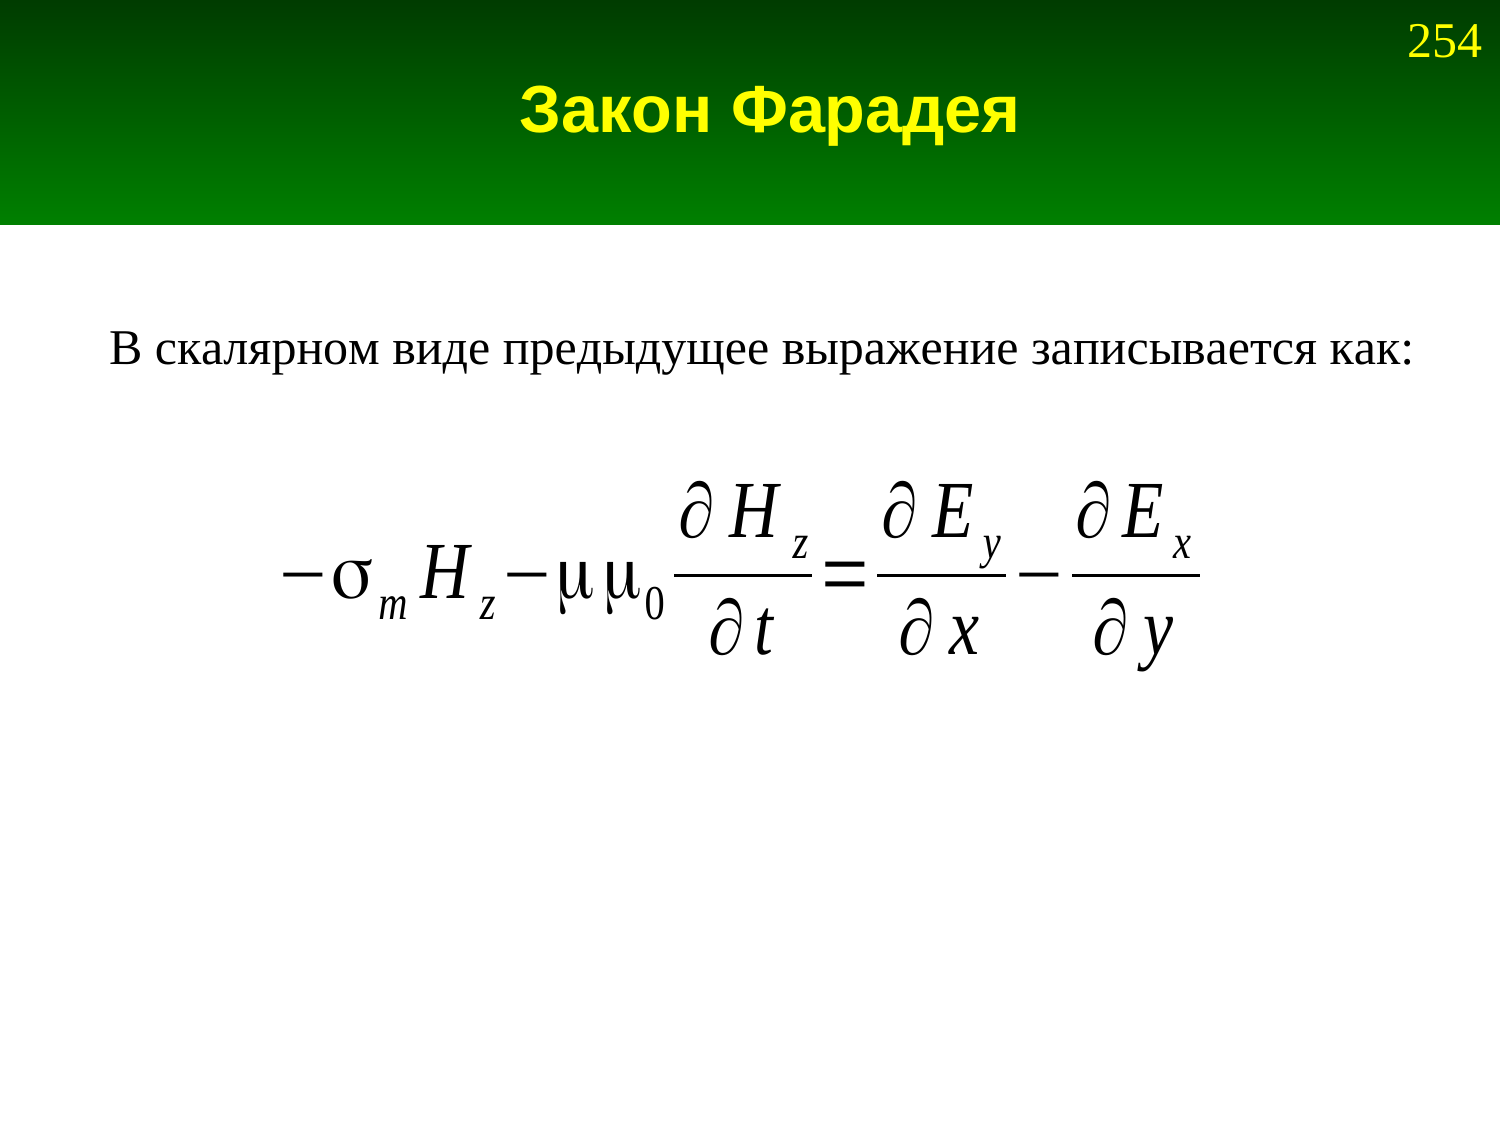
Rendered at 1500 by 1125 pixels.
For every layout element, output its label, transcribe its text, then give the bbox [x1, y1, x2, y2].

chart [259, 467, 1218, 674]
text_box В скалярном виде предыдущее выражение записывается как: [94, 307, 1430, 382]
title Закон Фарадея [100, 2, 1441, 209]
